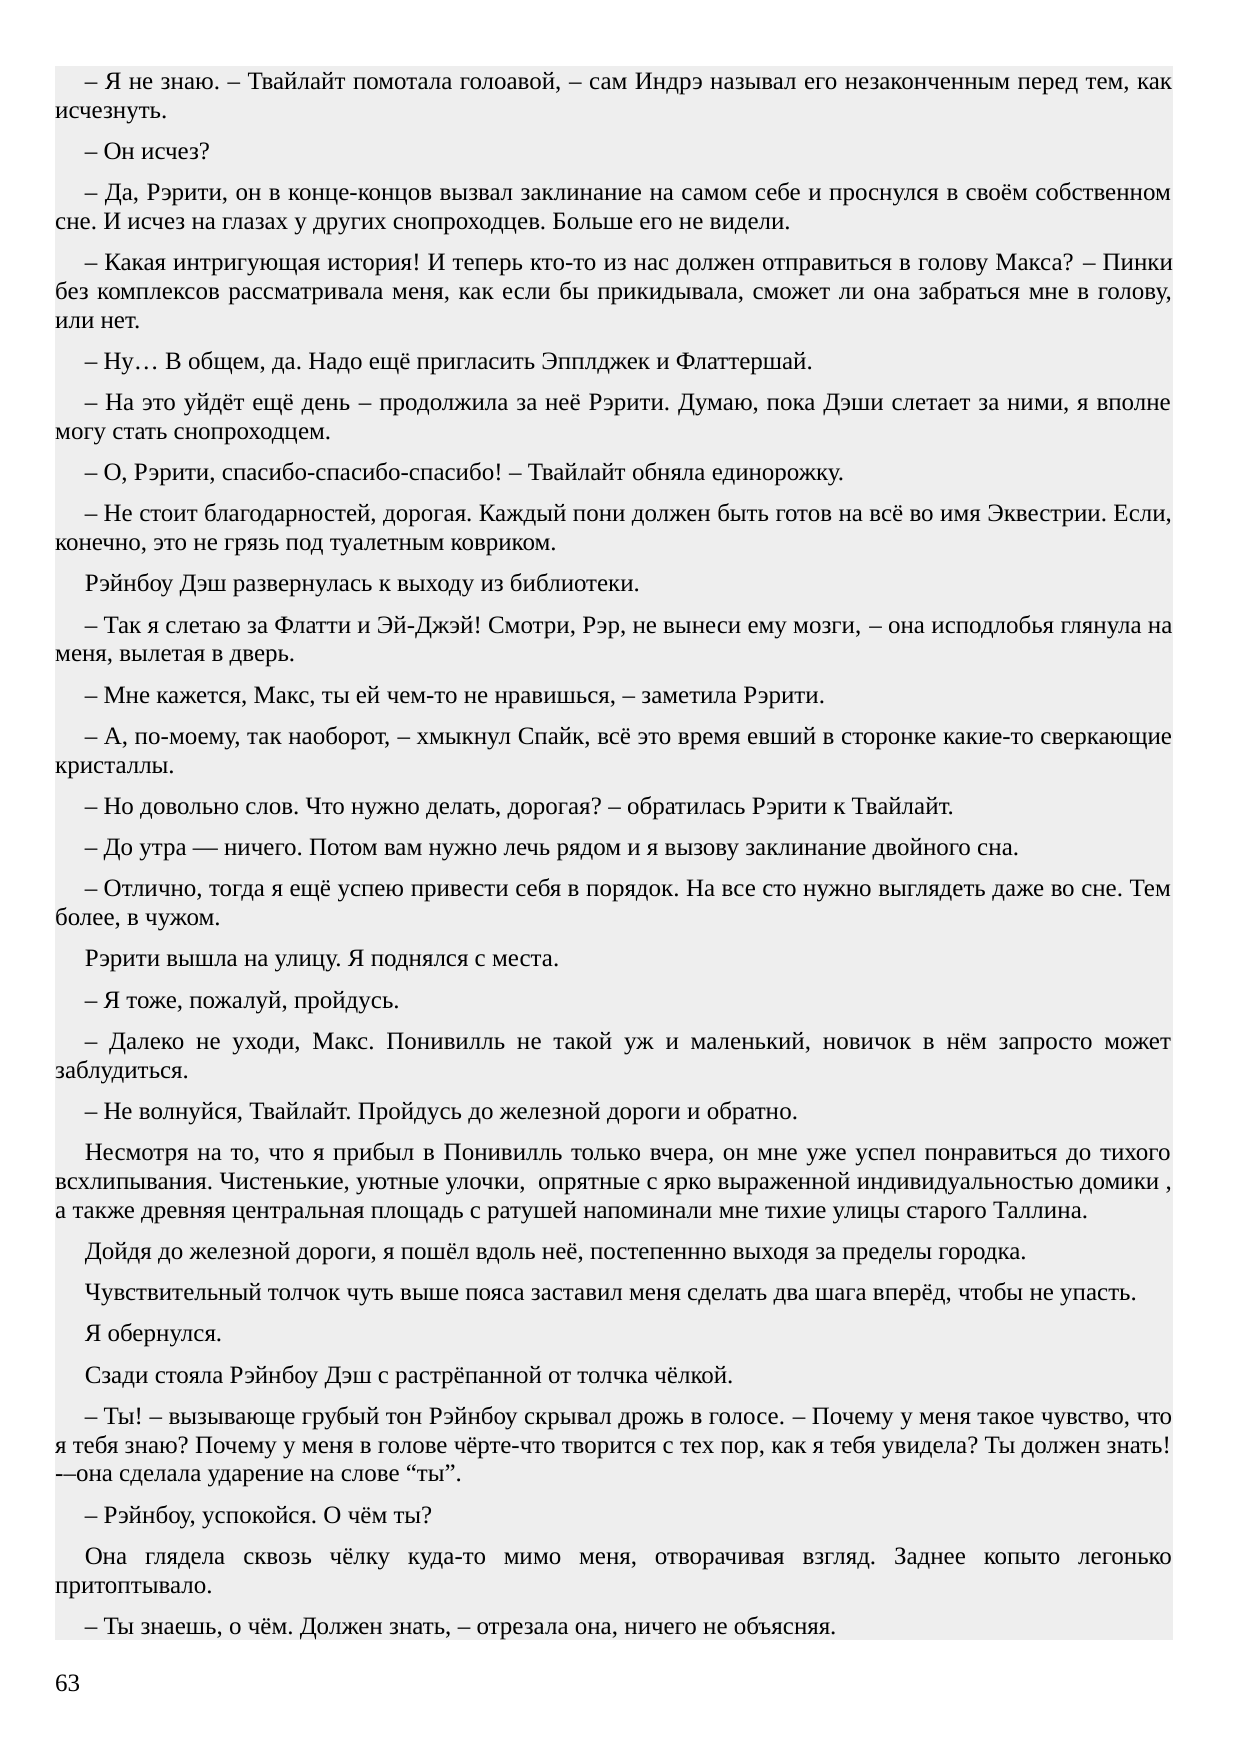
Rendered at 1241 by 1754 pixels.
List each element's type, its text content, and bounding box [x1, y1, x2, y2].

text – Далеко не уходи, Макс. Понивилль не такой уж и маленький, новичок в нём запросто может заблудиться. [55, 1026, 1173, 1083]
text – Я тоже, пожалуй, пройдусь. [55, 985, 1173, 1013]
text – А, по-моему, так наоборот, – хмыкнул Спайк, всё это время евший в сторонке какие-то сверкающие кристаллы. [55, 721, 1173, 778]
text – Я не знаю. – Твайлайт помотала голоавой, – сам Индрэ называл его незаконченным перед тем, как исчезнуть. [55, 66, 1173, 123]
text – Какая интригующая история! И теперь кто-то из нас должен отправиться в голову Макса? – Пинки без комплексов рассматривала меня, как если бы прикидывала, сможет ли она забраться мне в голову, или нет. [55, 247, 1173, 333]
text Сзади стояла Рэйнбоу Дэш с растрёпанной от толчка чёлкой. [55, 1360, 1173, 1388]
text – Ну… В общем, да. Надо ещё пригласить Эпплджек и Флаттершай. [55, 346, 1173, 375]
text – Отлично, тогда я ещё успею привести себя в порядок. На все сто нужно выглядеть даже во сне. Тем более, в чужом. [55, 873, 1173, 931]
text Рэрити вышла на улицу. Я поднялся с места. [55, 943, 1173, 972]
text – Он исчез? [55, 136, 1173, 165]
text – Ты знаешь, о чём. Должен знать, – отрезала она, ничего не объясняя. [55, 1611, 1173, 1640]
text Чувствительный толчок чуть выше пояса заставил меня сделать два шага вперёд, чтобы не упасть. [55, 1277, 1173, 1306]
text – Рэйнбоу, успокойся. О чём ты? [55, 1500, 1173, 1528]
text – Но довольно слов. Что нужно делать, дорогая? – обратилась Рэрити к Твайлайт. [55, 791, 1173, 820]
text – Не стоит благодарностей, дорогая. Каждый пони должен быть готов на всё во имя Эквестрии. Если, конечно, это не грязь под туалетным ковриком. [55, 498, 1173, 556]
text Я обернулся. [55, 1318, 1173, 1347]
text Несмотря на то, что я прибыл в Понивилль только вчера, он мне уже успел понравиться до тихого всхлипывания. Чистенькие, уютные улочки, опрятные с ярко выраженной индивидуальностью домики , а также древняя центральная площадь с ратушей напоминали мне тихие улицы старого Таллина. [55, 1137, 1173, 1223]
text – Да, Рэрити, он в конце-концов вызвал заклинание на самом себе и проснулся в своём собственном сне. И исчез на глазах у других снопроходцев. Больше его не видели. [55, 177, 1173, 235]
text – О, Рэрити, спасибо-спасибо-спасибо! – Твайлайт обняла единорожку. [55, 457, 1173, 486]
text – Так я слетаю за Флатти и Эй-Джэй! Смотри, Рэр, не вынеси ему мозги, – она исподлобья глянула на меня, вылетая в дверь. [55, 610, 1173, 667]
text – Ты! – вызывающе грубый тон Рэйнбоу скрывал дрожь в голосе. – Почему у меня такое чувство, что я тебя знаю? Почему у меня в голове чёрте-что творится с тех пор, как я тебя увидела? Ты должен знать! -–она сделала ударение на слове “ты”. [55, 1401, 1173, 1487]
text Она глядела сквозь чёлку куда-то мимо меня, отворачивая взгляд. Заднее копыто легонько притоптывало. [55, 1541, 1173, 1598]
text – Не волнуйся, Твайлайт. Пройдусь до железной дороги и обратно. [55, 1096, 1173, 1125]
text Рэйнбоу Дэш развернулась к выходу из библиотеки. [55, 568, 1173, 597]
text – На это уйдёт ещё день – продолжила за неё Рэрити. Думаю, пока Дэши слетает за ними, я вполне могу стать снопроходцем. [55, 387, 1173, 445]
text – Мне кажется, Макс, ты ей чем-то не нравишься, – заметила Рэрити. [55, 680, 1173, 708]
text – До утра — ничего. Потом вам нужно лечь рядом и я вызову заклинание двойного сна. [55, 832, 1173, 861]
text Дойдя до железной дороги, я пошёл вдоль неё, постепеннно выходя за пределы городка. [55, 1236, 1173, 1265]
